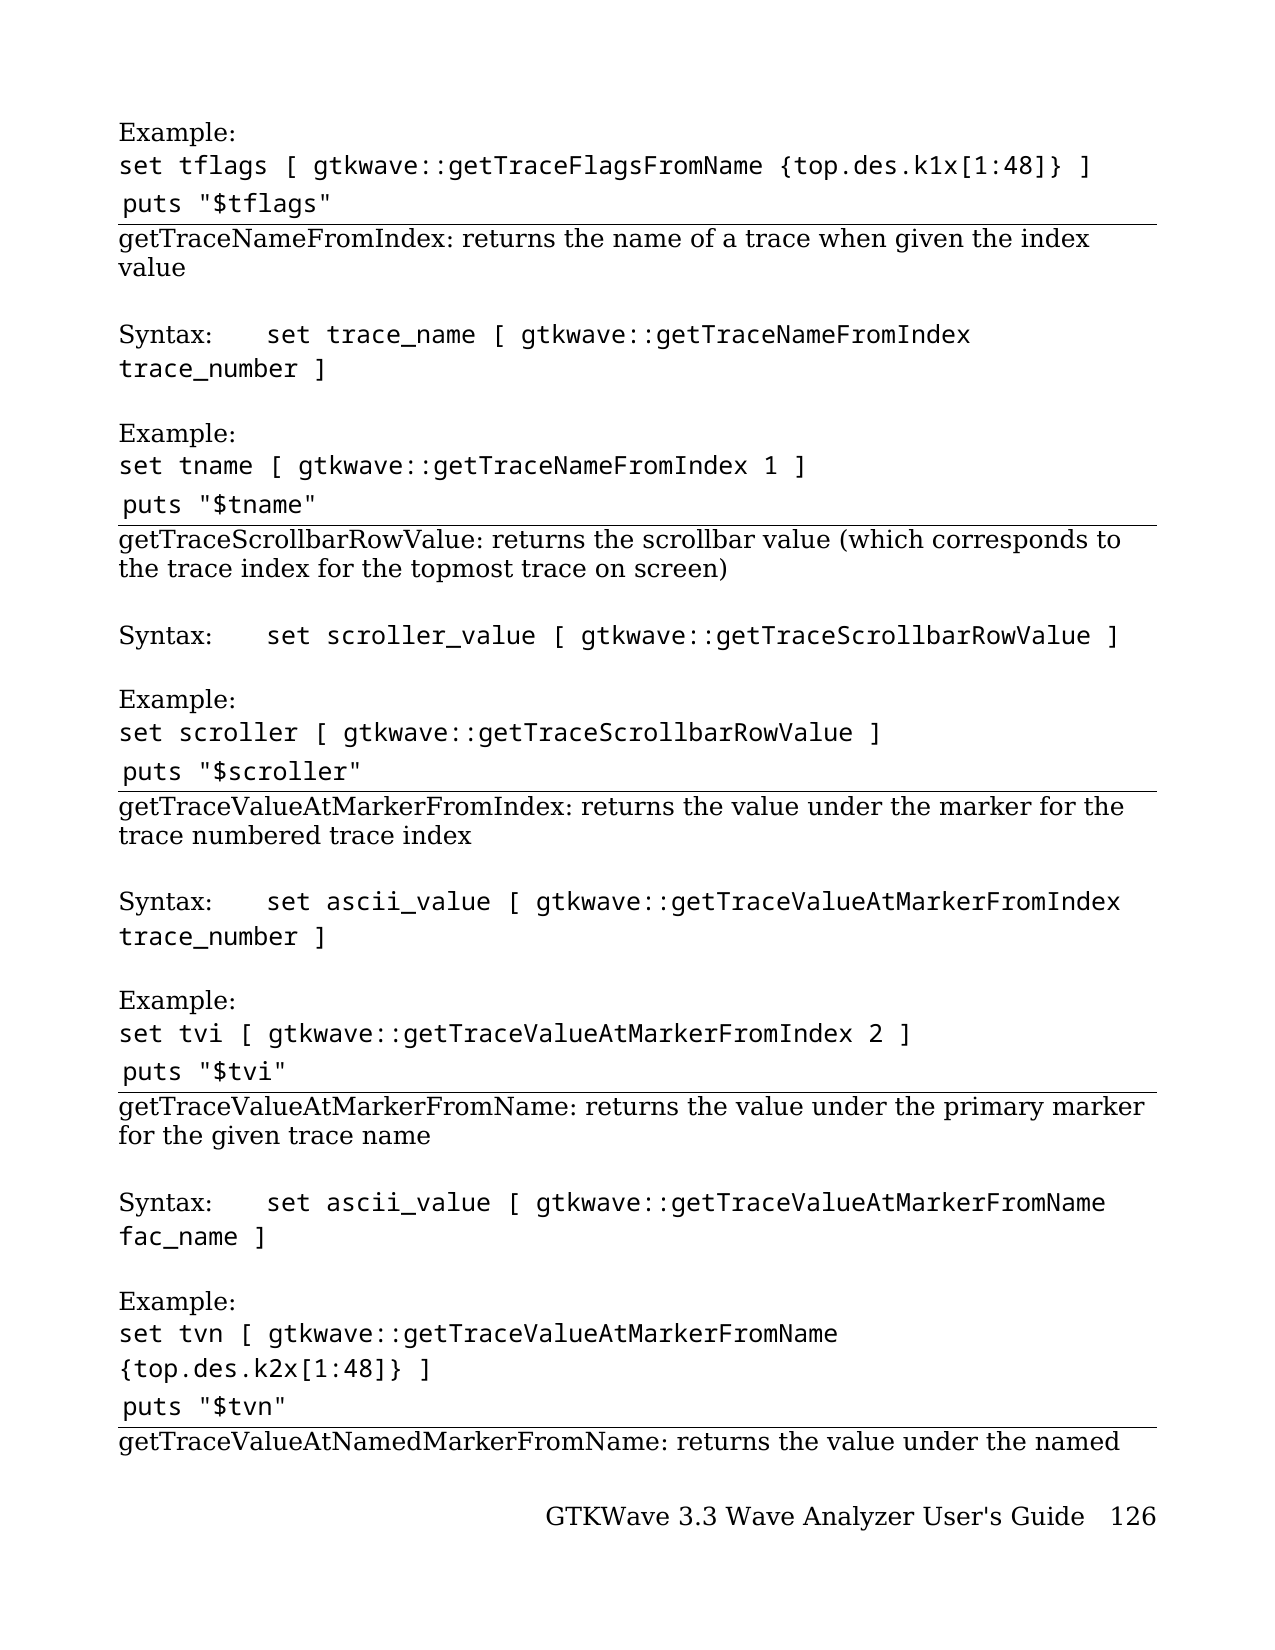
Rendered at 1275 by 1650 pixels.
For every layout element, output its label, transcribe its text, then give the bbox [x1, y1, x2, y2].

text Example: [118, 686, 1157, 715]
text Example: [118, 986, 1157, 1015]
text Syntax: set scroller_value [ gtkwave::getTraceScrollbarRowValue ] [118, 617, 1157, 651]
text puts "$tvi" [118, 1049, 1157, 1092]
text set tflags [ gtkwave::getTraceFlagsFromName {top.des.k1x[1:48]} ] [118, 147, 1157, 181]
text puts "$tname" [118, 482, 1157, 525]
text set scroller [ gtkwave::getTraceScrollbarRowValue ] [118, 715, 1157, 749]
text puts "$scroller" [118, 749, 1157, 791]
text getTraceValueAtMarkerFromName: returns the value under the primary marker for the given trace name [118, 1093, 1157, 1151]
text getTraceValueAtMarkerFromIndex: returns the value under the marker for the trace numbered trace index [118, 792, 1157, 850]
text set tvn [ gtkwave::getTraceValueAtMarkerFromName {top.des.k2x[1:48]} ] [118, 1316, 1157, 1384]
text Example: [118, 118, 1157, 147]
text Syntax: set ascii_value [ gtkwave::getTraceValueAtMarkerFromIndex trace_number ] [118, 884, 1157, 952]
text puts "$tvn" [118, 1384, 1157, 1427]
text getTraceValueAtNamedMarkerFromName: returns the value under the named [118, 1428, 1157, 1456]
text getTraceNameFromIndex: returns the name of a trace when given the index value [118, 225, 1157, 283]
text Example: [118, 1287, 1157, 1316]
text set tname [ gtkwave::getTraceNameFromIndex 1 ] [118, 448, 1157, 482]
text Syntax: set ascii_value [ gtkwave::getTraceValueAtMarkerFromName fac_name ] [118, 1185, 1157, 1253]
text Example: [118, 419, 1157, 448]
text set tvi [ gtkwave::getTraceValueAtMarkerFromIndex 2 ] [118, 1015, 1157, 1049]
text puts "$tflags" [118, 181, 1157, 224]
text Syntax: set trace_name [ gtkwave::getTraceNameFromIndex trace_number ] [118, 317, 1157, 385]
text getTraceScrollbarRowValue: returns the scrollbar value (which corresponds to the trace index for the topmost trace on screen) [118, 526, 1157, 583]
